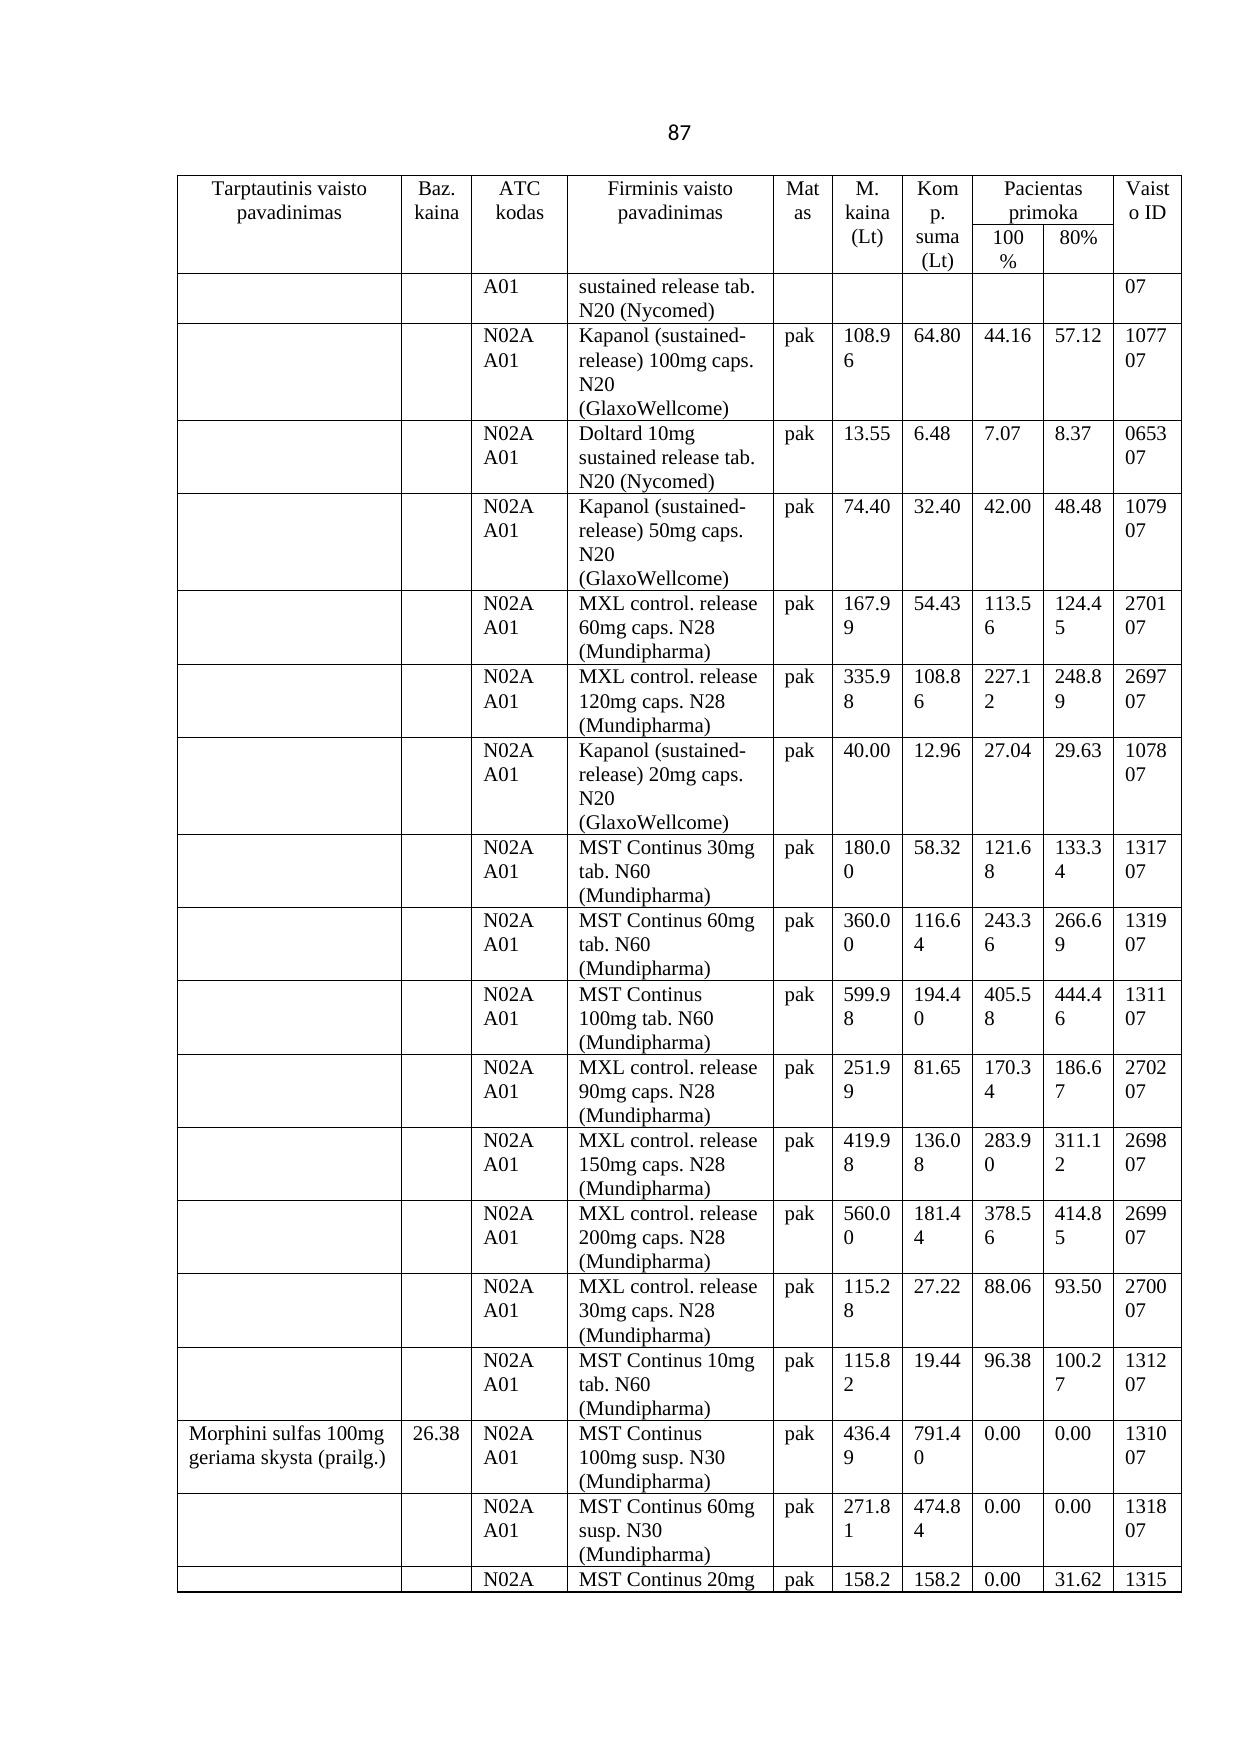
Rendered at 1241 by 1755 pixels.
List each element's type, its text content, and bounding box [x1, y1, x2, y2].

table_cell A01 [472, 274, 567, 322]
table_cell 360.00 [833, 908, 902, 980]
table_cell [402, 1494, 471, 1566]
table_cell pak [774, 665, 832, 737]
table_cell [178, 1128, 401, 1200]
table_cell [833, 274, 902, 322]
table_cell [402, 1274, 471, 1347]
table_cell 64.80 [903, 324, 972, 420]
table_cell pak [774, 1494, 832, 1566]
table_cell N02A A01 [472, 421, 567, 493]
table_cell 269707 [1114, 665, 1181, 737]
table_cell pak [774, 1055, 832, 1127]
table_cell 96.38 [973, 1348, 1043, 1420]
table_cell 113.56 [973, 591, 1043, 663]
table_cell pak [774, 738, 832, 834]
table_cell 115.82 [833, 1348, 902, 1420]
table_cell [402, 738, 471, 834]
table_cell Kapanol (sustained-release) 20mg caps. N20 (GlaxoWellcome) [568, 738, 773, 834]
table_cell 131007 [1114, 1421, 1181, 1493]
table_cell 107907 [1114, 494, 1181, 590]
table_cell 26.38 [402, 1421, 471, 1493]
table_cell MST Continus 20mg [568, 1567, 773, 1591]
table_cell [402, 981, 471, 1054]
table_cell Morphini sulfas 100mg geriama skysta (prailg.) [178, 1421, 401, 1493]
table_cell 107707 [1114, 324, 1181, 420]
table_cell Kapanol (sustained-release) 100mg caps. N20 (GlaxoWellcome) [568, 324, 773, 420]
table_cell 311.12 [1044, 1128, 1113, 1200]
table_cell [178, 591, 401, 663]
table_cell 271.81 [833, 1494, 902, 1566]
table_cell N02A A01 [472, 324, 567, 420]
table_cell [178, 324, 401, 420]
table_cell 115.28 [833, 1274, 902, 1347]
table_cell 74.40 [833, 494, 902, 590]
table_cell N02A A01 [472, 1421, 567, 1493]
table_cell 131907 [1114, 908, 1181, 980]
table_cell N02A A01 [472, 1494, 567, 1566]
table_cell 170.34 [973, 1055, 1043, 1127]
table_cell 131707 [1114, 835, 1181, 907]
table_cell MXL control. release 200mg caps. N28 (Mundipharma) [568, 1201, 773, 1273]
table_cell 93.50 [1044, 1274, 1113, 1347]
table_cell pak [774, 324, 832, 420]
table_cell 065307 [1114, 421, 1181, 493]
table_cell N02A A01 [472, 738, 567, 834]
table_cell [402, 494, 471, 590]
table_cell 378.56 [973, 1201, 1043, 1273]
table_cell 80% [1044, 225, 1113, 273]
table_cell 107807 [1114, 738, 1181, 834]
table_cell 108.86 [903, 665, 972, 737]
table_cell [1044, 274, 1113, 322]
table_cell [178, 665, 401, 737]
table_cell MXL control. release 90mg caps. N28 (Mundipharma) [568, 1055, 773, 1127]
table_cell 124.45 [1044, 591, 1113, 663]
table_cell 108.96 [833, 324, 902, 420]
table_cell N02A A01 [472, 1055, 567, 1127]
table_cell 19.44 [903, 1348, 972, 1420]
table_header Pacientas primoka [973, 176, 1113, 224]
table_cell pak [774, 1421, 832, 1493]
table_cell [178, 494, 401, 590]
table_cell N02A A01 [472, 665, 567, 737]
table_cell pak [774, 494, 832, 590]
table_cell 560.00 [833, 1201, 902, 1273]
table_cell [903, 274, 972, 322]
table_cell 13.55 [833, 421, 902, 493]
table_cell 248.89 [1044, 665, 1113, 737]
table_cell pak [774, 1567, 832, 1591]
table_cell [178, 1567, 401, 1591]
table_cell [774, 274, 832, 322]
table_cell 54.43 [903, 591, 972, 663]
table_cell pak [774, 1274, 832, 1347]
table_cell [178, 1201, 401, 1273]
table_cell 121.68 [973, 835, 1043, 907]
table_cell [178, 835, 401, 907]
table_cell N02A A01 [472, 1201, 567, 1273]
table_cell 227.12 [973, 665, 1043, 737]
table_header ATC kodas [472, 176, 567, 273]
table_cell [178, 1055, 401, 1127]
table_cell pak [774, 1201, 832, 1273]
table_cell [178, 738, 401, 834]
table_cell pak [774, 981, 832, 1054]
table_cell 194.40 [903, 981, 972, 1054]
table_cell 419.98 [833, 1128, 902, 1200]
table_cell 29.63 [1044, 738, 1113, 834]
table_cell 791.40 [903, 1421, 972, 1493]
table_cell MST Continus 100mg susp. N30 (Mundipharma) [568, 1421, 773, 1493]
table_cell MXL control. release 60mg caps. N28 (Mundipharma) [568, 591, 773, 663]
table_cell 335.98 [833, 665, 902, 737]
table_cell 07 [1114, 274, 1181, 322]
table_cell 158.2 [833, 1567, 902, 1591]
table_cell pak [774, 1128, 832, 1200]
table_cell 270107 [1114, 591, 1181, 663]
table_cell 270007 [1114, 1274, 1181, 1347]
table_cell 133.34 [1044, 835, 1113, 907]
table_cell [973, 274, 1043, 322]
table_header Vaisto ID [1114, 176, 1181, 273]
table_cell 6.48 [903, 421, 972, 493]
table_cell [178, 908, 401, 980]
table_cell N02A A01 [472, 494, 567, 590]
table_cell MXL control. release 30mg caps. N28 (Mundipharma) [568, 1274, 773, 1347]
table_cell 167.99 [833, 591, 902, 663]
table_cell 414.85 [1044, 1201, 1113, 1273]
table_cell N02A A01 [472, 981, 567, 1054]
table_cell 58.32 [903, 835, 972, 907]
table_cell [402, 835, 471, 907]
table_cell 27.04 [973, 738, 1043, 834]
table_cell 100.27 [1044, 1348, 1113, 1420]
table_cell [402, 274, 471, 322]
table_cell MST Continus 60mg susp. N30 (Mundipharma) [568, 1494, 773, 1566]
table_cell N02A A01 [472, 1128, 567, 1200]
table_cell 0.00 [973, 1494, 1043, 1566]
table_cell 131207 [1114, 1348, 1181, 1420]
table_header Baz. kaina [402, 176, 471, 273]
table_cell 269907 [1114, 1201, 1181, 1273]
table_cell 599.98 [833, 981, 902, 1054]
table_cell [402, 1348, 471, 1420]
table_cell pak [774, 1348, 832, 1420]
table_cell 186.67 [1044, 1055, 1113, 1127]
table_cell 27.22 [903, 1274, 972, 1347]
table_cell Doltard 10mg sustained release tab. N20 (Nycomed) [568, 421, 773, 493]
table_cell [402, 591, 471, 663]
table_cell 32.40 [903, 494, 972, 590]
table_cell 0.00 [973, 1567, 1043, 1591]
table_cell 40.00 [833, 738, 902, 834]
table_cell 131807 [1114, 1494, 1181, 1566]
table_header Tarptautinis vaisto pavadinimas [178, 176, 401, 273]
table_cell 131107 [1114, 981, 1181, 1054]
table_cell 270207 [1114, 1055, 1181, 1127]
table_cell pak [774, 908, 832, 980]
table_cell MXL control. release 150mg caps. N28 (Mundipharma) [568, 1128, 773, 1200]
table_cell 251.99 [833, 1055, 902, 1127]
table_cell 405.58 [973, 981, 1043, 1054]
table_cell [178, 274, 401, 322]
table_cell [178, 1348, 401, 1420]
table_cell 7.07 [973, 421, 1043, 493]
table_cell pak [774, 591, 832, 663]
table_cell 181.44 [903, 1201, 972, 1273]
table_cell MST Continus 10mg tab. N60 (Mundipharma) [568, 1348, 773, 1420]
table_cell [402, 1128, 471, 1200]
table_cell 1315 [1114, 1567, 1181, 1591]
table_cell 269807 [1114, 1128, 1181, 1200]
table_cell 266.69 [1044, 908, 1113, 980]
table_cell [402, 1567, 471, 1591]
table_cell N02A A01 [472, 835, 567, 907]
table_header Matas [774, 176, 832, 273]
table_cell Kapanol (sustained-release) 50mg caps. N20 (GlaxoWellcome) [568, 494, 773, 590]
table_header Firminis vaisto pavadinimas [568, 176, 773, 273]
table_cell 180.00 [833, 835, 902, 907]
table_cell 44.16 [973, 324, 1043, 420]
table_cell 243.36 [973, 908, 1043, 980]
table_cell 474.84 [903, 1494, 972, 1566]
table_cell 436.49 [833, 1421, 902, 1493]
table_cell 0.00 [973, 1421, 1043, 1493]
table_cell 88.06 [973, 1274, 1043, 1347]
table_cell [402, 908, 471, 980]
table_cell N02A A01 [472, 908, 567, 980]
table_cell 136.08 [903, 1128, 972, 1200]
table_cell pak [774, 835, 832, 907]
table_cell N02A [472, 1567, 567, 1591]
table_cell N02A A01 [472, 1348, 567, 1420]
table_cell MST Continus 30mg tab. N60 (Mundipharma) [568, 835, 773, 907]
table_cell 0.00 [1044, 1421, 1113, 1493]
table_cell sustained release tab. N20 (Nycomed) [568, 274, 773, 322]
table_cell 31.62 [1044, 1567, 1113, 1591]
table_cell 116.64 [903, 908, 972, 980]
table_cell 48.48 [1044, 494, 1113, 590]
table_cell [402, 421, 471, 493]
table_cell N02A A01 [472, 1274, 567, 1347]
table_cell 12.96 [903, 738, 972, 834]
table_cell [178, 981, 401, 1054]
table_cell MXL control. release 120mg caps. N28 (Mundipharma) [568, 665, 773, 737]
table_cell [402, 1055, 471, 1127]
table_cell 81.65 [903, 1055, 972, 1127]
table_cell [402, 665, 471, 737]
table_cell N02A A01 [472, 591, 567, 663]
table_cell 42.00 [973, 494, 1043, 590]
table_cell [178, 1494, 401, 1566]
table_cell 100% [973, 225, 1043, 273]
table_cell 0.00 [1044, 1494, 1113, 1566]
table_cell [178, 421, 401, 493]
table_header M. kaina (Lt) [833, 176, 902, 273]
table_cell MST Continus 60mg tab. N60 (Mundipharma) [568, 908, 773, 980]
table_cell MST Continus 100mg tab. N60 (Mundipharma) [568, 981, 773, 1054]
table_cell [402, 324, 471, 420]
table_cell pak [774, 421, 832, 493]
table_cell 283.90 [973, 1128, 1043, 1200]
table_cell 158.2 [903, 1567, 972, 1591]
table_cell [178, 1274, 401, 1347]
table_header Komp. suma (Lt) [903, 176, 972, 273]
table_cell 57.12 [1044, 324, 1113, 420]
table_cell [402, 1201, 471, 1273]
table_cell 8.37 [1044, 421, 1113, 493]
table_cell 444.46 [1044, 981, 1113, 1054]
